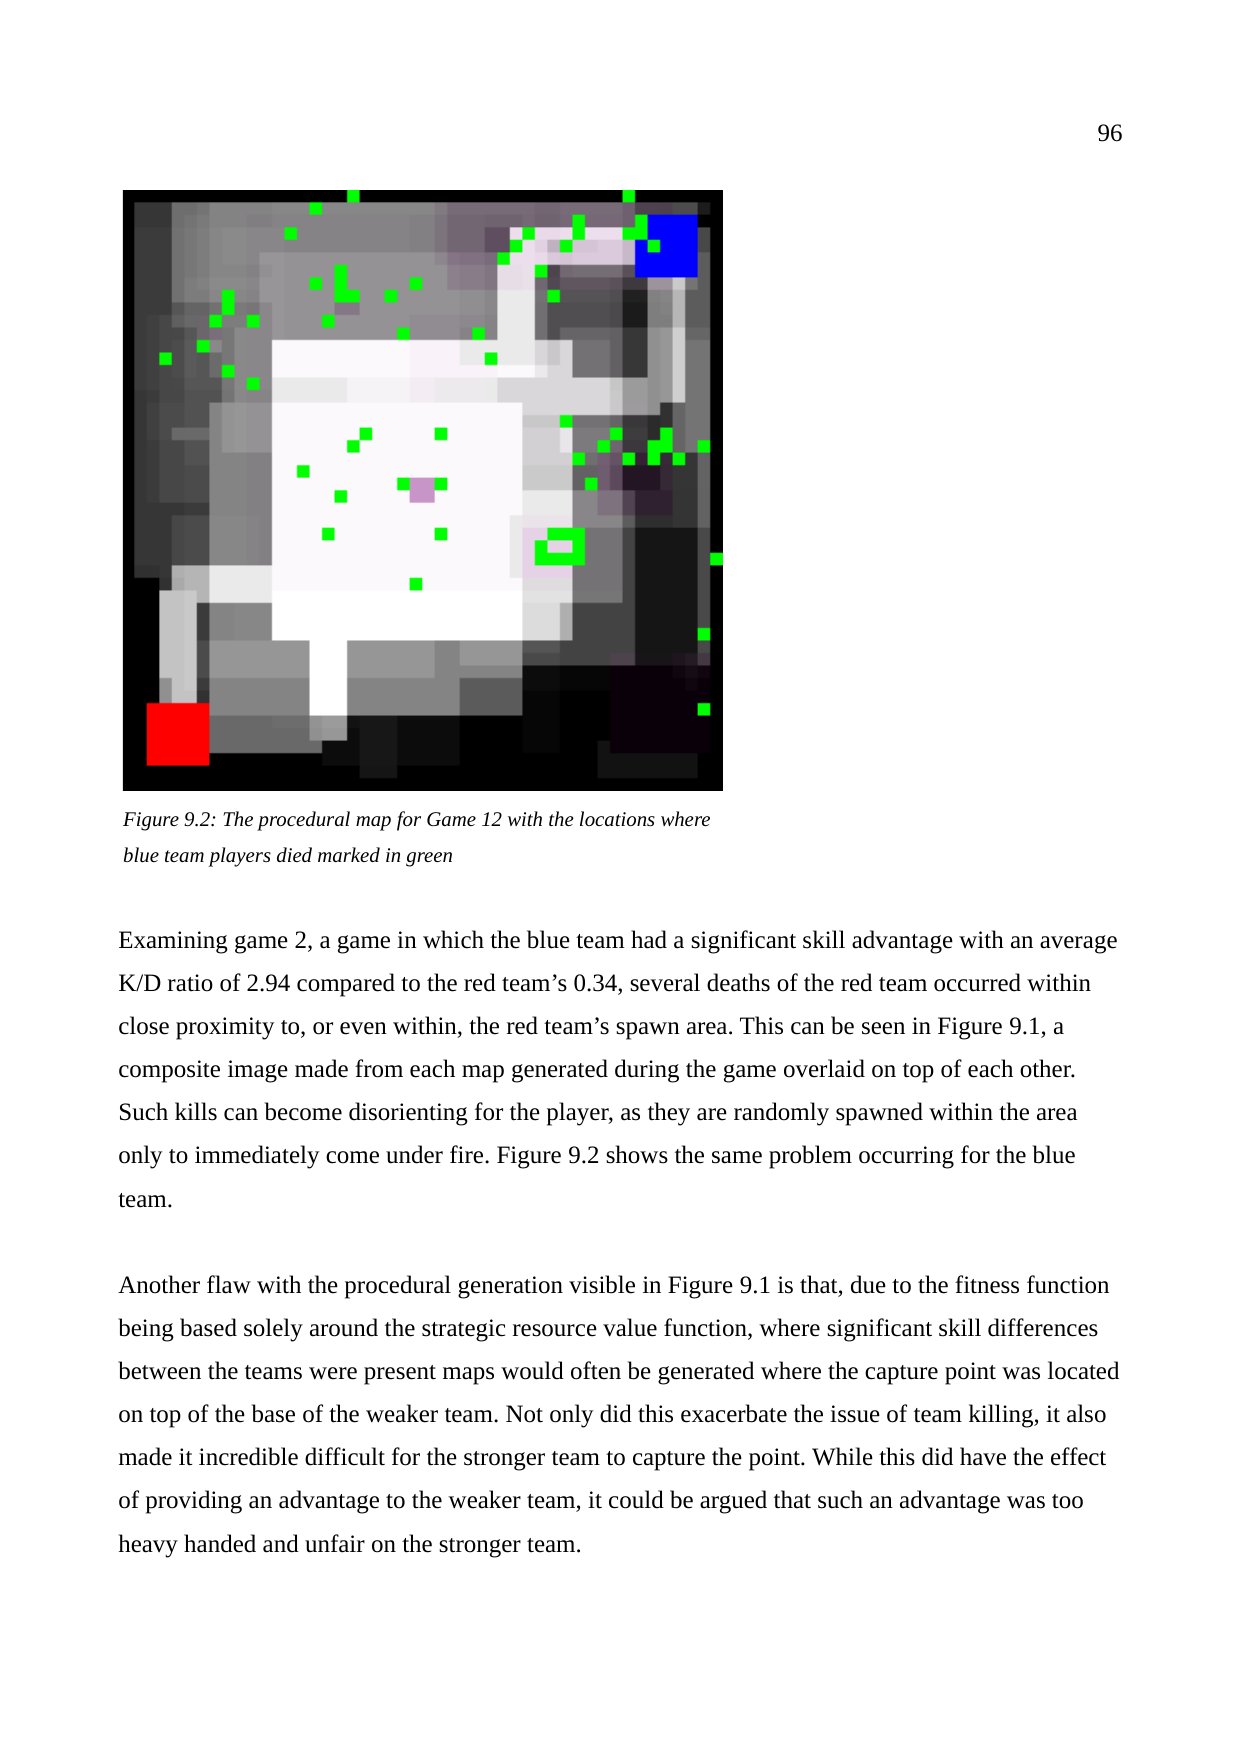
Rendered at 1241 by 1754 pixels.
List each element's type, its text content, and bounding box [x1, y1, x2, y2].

picture [122, 190, 723, 791]
text Figure 9.2: The procedural map for Game 12 with the locations where blue team players died marked in green [123, 791, 723, 867]
text Examining game 2, a game in which the blue team had a significant skill advantage with an average K/D ratio of 2.94 compared to the red team’s 0.34, several deaths of the red team occurred within close proximity to, or even within, the red team’s spawn area. This can be seen in Figure 9.1, a composite image made from each map generated during the game overlaid on top of each other. Such kills can become disorienting for the player, as they are randomly spawned within the area only to immediately come under fire. Figure 9.2 shows the same problem occurring for the blue team. [118, 925, 1122, 1212]
text Another flaw with the procedural generation visible in Figure 9.1 is that, due to the fitness function being based solely around the strategic resource value function, where significant skill differences between the teams were present maps would often be generated where the capture point was located on top of the base of the weaker team. Not only did this exacerbate the issue of team killing, it also made it incredible difficult for the stronger team to capture the point. While this did have the effect of providing an advantage to the weaker team, it could be argued that such an advantage was too heavy handed and unfair on the stronger team. [118, 1270, 1122, 1557]
